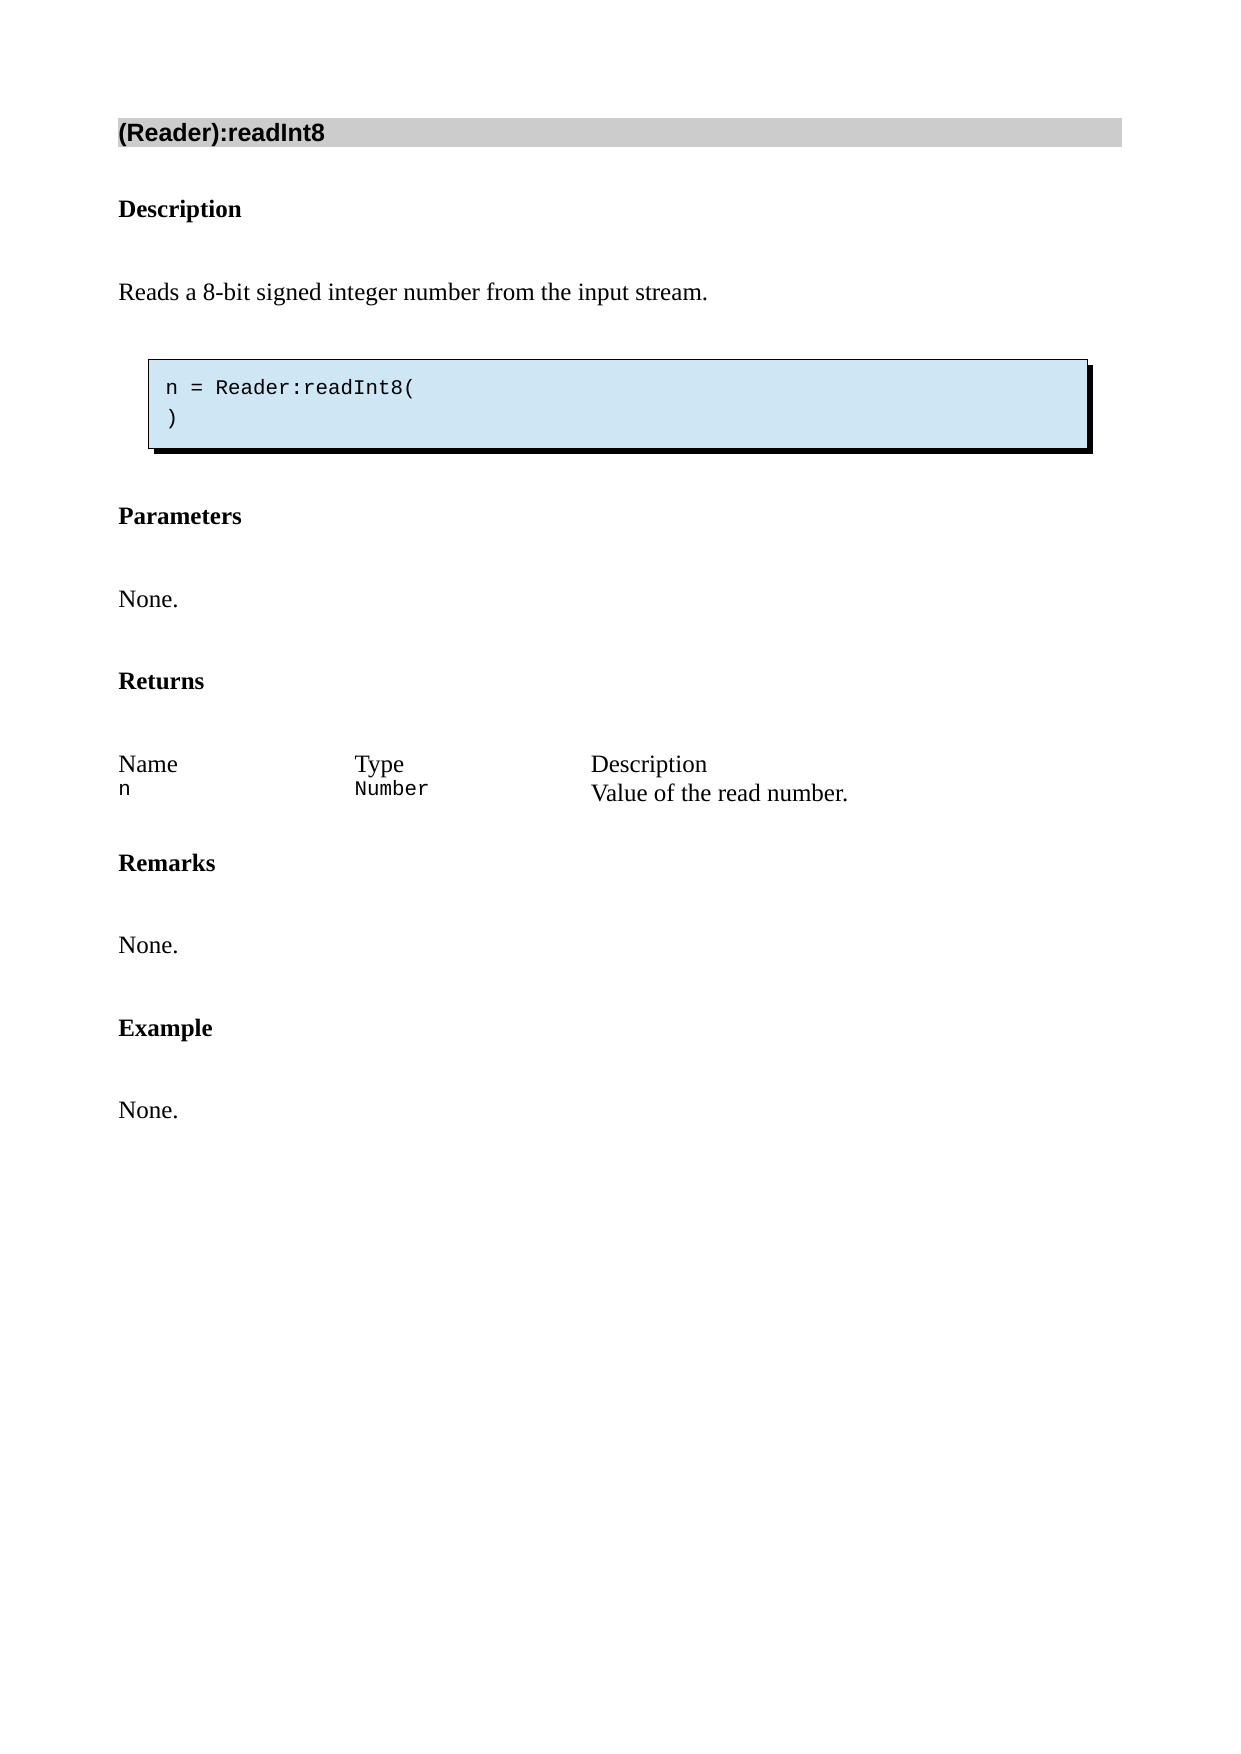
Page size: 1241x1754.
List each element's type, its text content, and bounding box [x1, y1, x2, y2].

text Parameters [118, 501, 1122, 530]
text n = Reader:readInt8( [149, 360, 1087, 389]
text Reads a 8-bit signed integer number from the input stream. [118, 277, 1122, 306]
table_cell n [118, 778, 354, 806]
subtitle (Reader):readInt8 [118, 118, 1122, 147]
table_cell Value of the read number. [591, 778, 1122, 806]
text Remarks [118, 848, 1122, 876]
text None. [118, 584, 1122, 613]
text None. [118, 930, 1122, 959]
table_header Description [591, 749, 1122, 778]
text None. [118, 1095, 1122, 1124]
text Example [118, 1013, 1122, 1041]
table_header Name [118, 749, 354, 778]
table_cell Number [354, 778, 591, 806]
text Description [118, 194, 1122, 223]
text ) [149, 389, 1087, 448]
text Returns [118, 666, 1122, 695]
table_header Type [354, 749, 591, 778]
